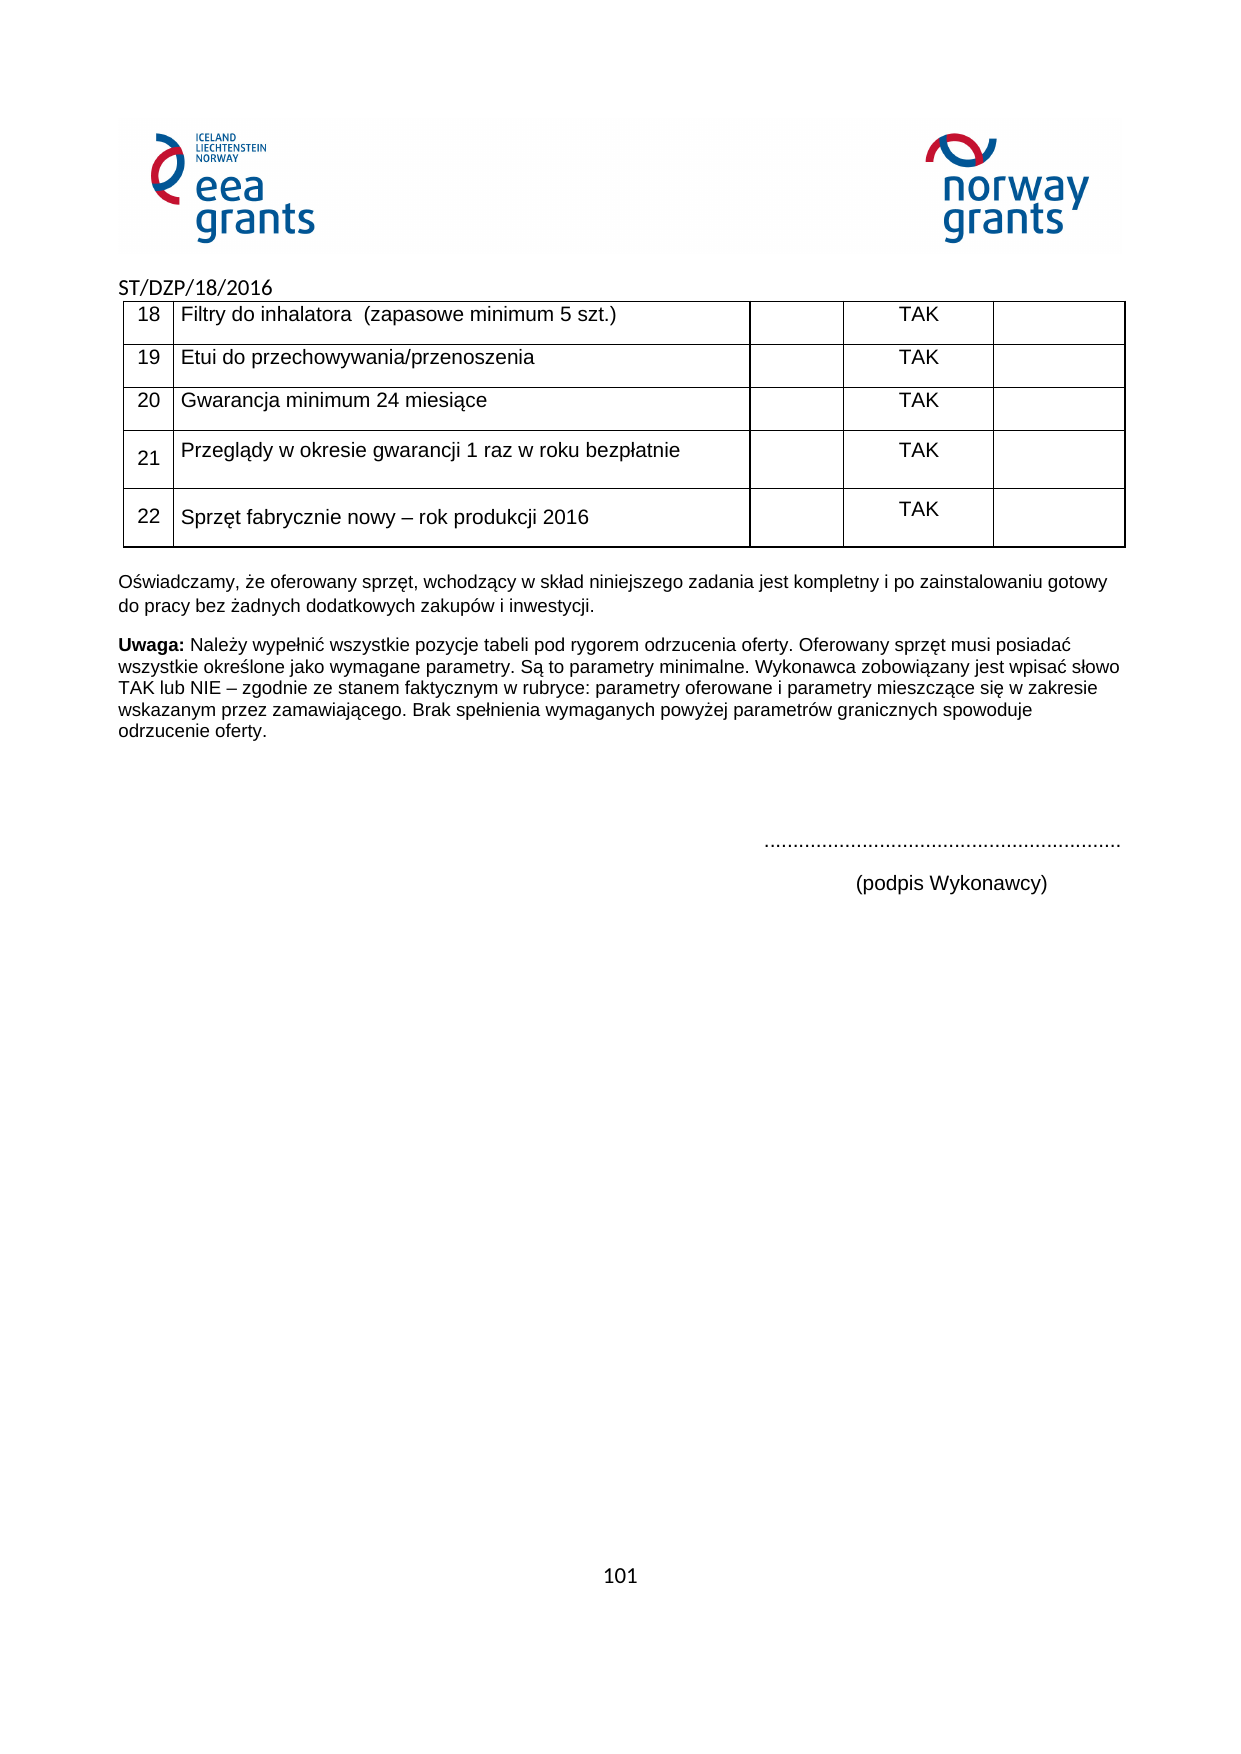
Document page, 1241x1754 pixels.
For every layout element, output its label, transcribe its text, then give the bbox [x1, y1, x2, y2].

table_cell [751, 431, 843, 488]
table_cell TAK [844, 431, 993, 488]
table_cell TAK [844, 388, 993, 430]
table_cell [994, 489, 1124, 546]
table_cell Etui do przechowywania/przenoszenia [174, 345, 749, 387]
table_cell [994, 431, 1124, 488]
table_cell 18 [124, 302, 173, 344]
text (podpis Wykonawcy) [118, 870, 1122, 894]
table_cell Filtry do inhalatora (zapasowe minimum 5 szt.) [174, 302, 749, 344]
table_cell [751, 388, 843, 430]
table_cell [751, 489, 843, 546]
table_cell [994, 345, 1124, 387]
table_cell 21 [124, 431, 173, 488]
table_cell 20 [124, 388, 173, 430]
table_cell Sprzęt fabrycznie nowy – rok produkcji 2016 [174, 489, 749, 546]
table_cell [994, 388, 1124, 430]
table_cell TAK [844, 345, 993, 387]
table_cell [751, 302, 843, 344]
table_cell Gwarancja minimum 24 miesiące [174, 388, 749, 430]
table_cell [994, 302, 1124, 344]
text Uwaga: Należy wypełnić wszystkie pozycje tabeli pod rygorem odrzucenia oferty. Oferowany sprzęt musi posiadać wszystkie określone jako wymagane parametry. Są to parametry minimalne. Wykonawca zobowiązany jest wpisać słowo TAK lub NIE – zgodnie ze stanem faktycznym w rubryce: parametry oferowane i parametry mieszczące się w zakresie wskazanym przez zamawiającego. Brak spełnienia wymaganych powyżej parametrów granicznych spowoduje odrzucenie oferty. [118, 634, 1122, 742]
table_cell TAK [844, 302, 993, 344]
table_cell [751, 345, 843, 387]
table_cell 22 [124, 489, 173, 546]
text .............................................................. [156, 828, 1122, 852]
table_cell 19 [124, 345, 173, 387]
table_cell Przeglądy w okresie gwarancji 1 raz w roku bezpłatnie [174, 431, 749, 488]
table_cell TAK [844, 489, 993, 546]
text Oświadczamy, że oferowany sprzęt, wchodzący w skład niniejszego zadania jest kompletny i po zainstalowaniu gotowy do pracy bez żadnych dodatkowych zakupów i inwestycji. [118, 571, 1122, 616]
